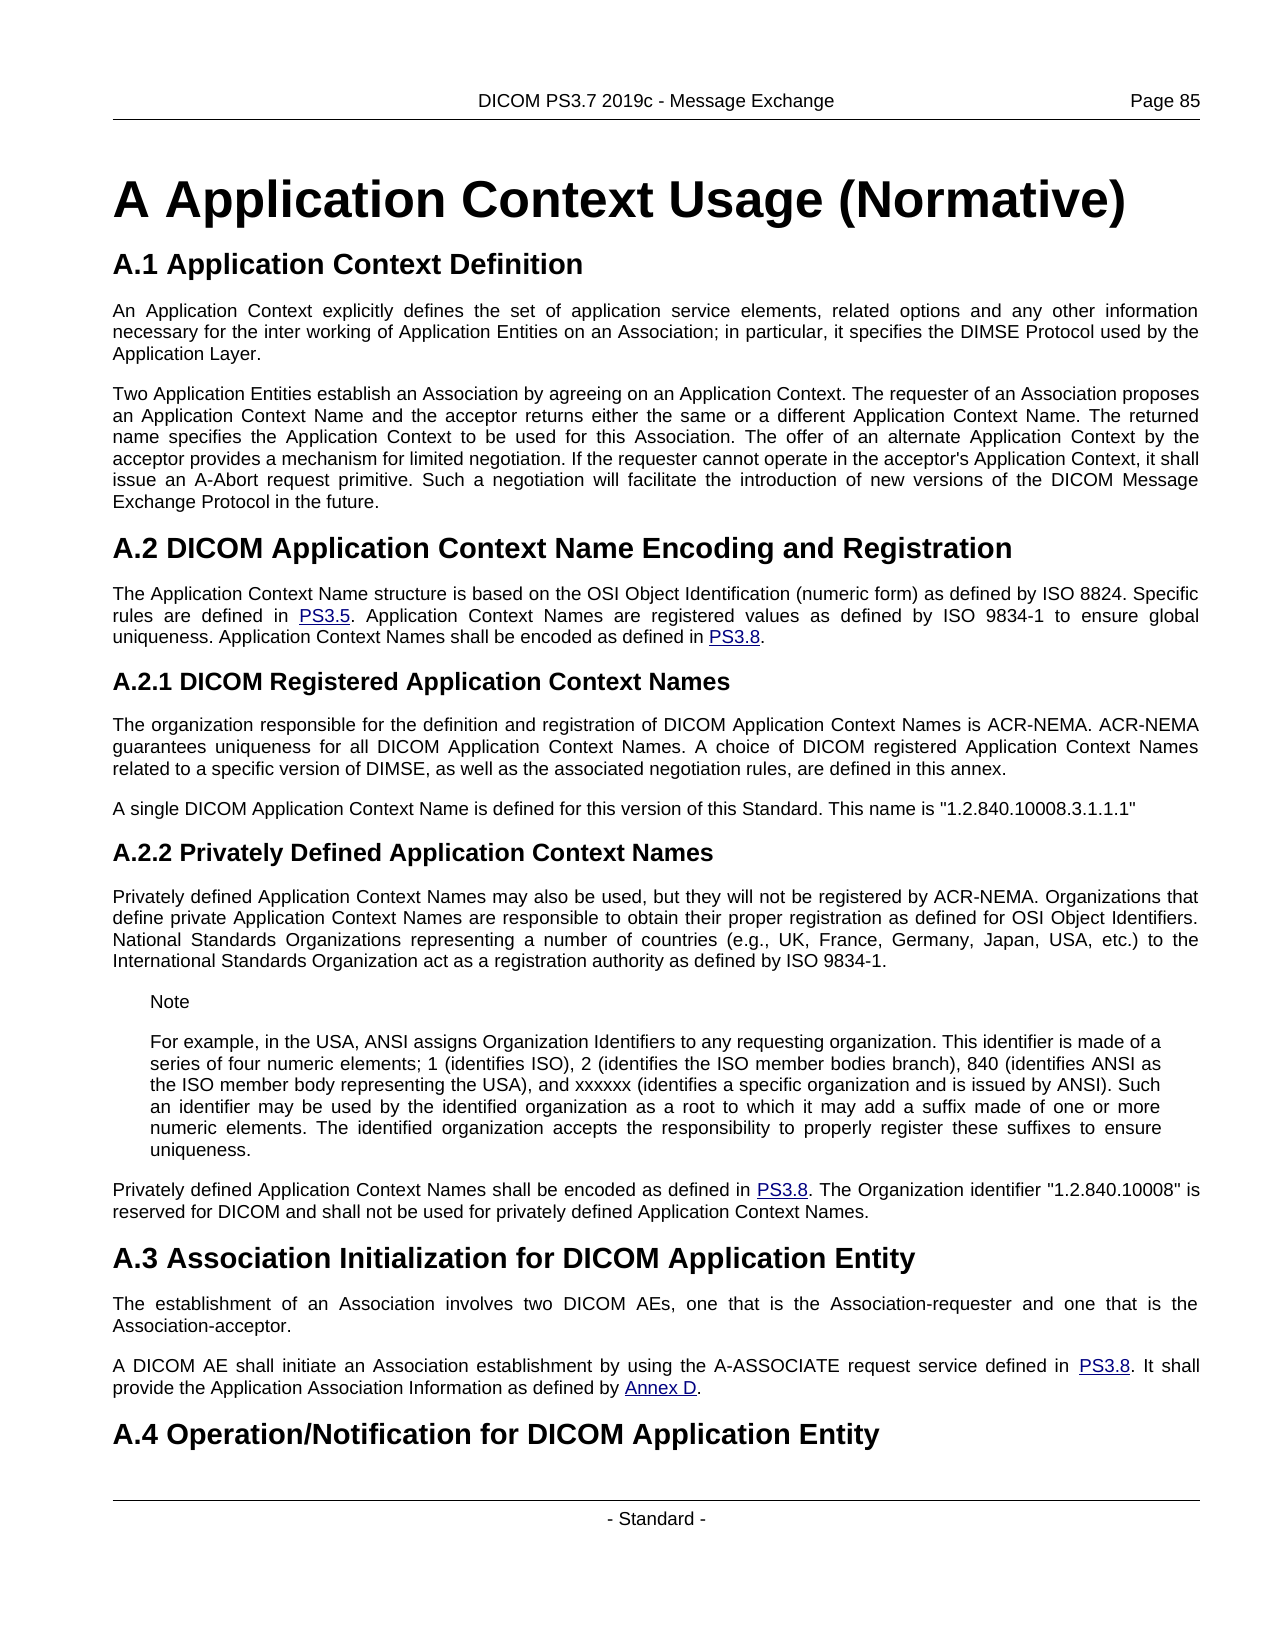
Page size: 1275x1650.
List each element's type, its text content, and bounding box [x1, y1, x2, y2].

text The organization responsible for the definition and registration of DICOM Application Context Names is ACR-NEMA. ACR-NEMA guarantees uniqueness for all DICOM Application Context Names. A choice of DICOM registered Application Context Names related to a specific version of DIMSE, as well as the associated negotiation rules, are defined in this annex. [112, 714, 1200, 779]
text Privately defined Application Context Names may also be used, but they will not be registered by ACR-NEMA. Organizations that define private Application Context Names are responsible to obtain their proper registration as defined for OSI Object Identifiers. National Standards Organizations representing a number of countries (e.g., UK, France, Germany, Japan, USA, etc.) to the International Standards Organization act as a registration authority as defined by ISO 9834-1. [112, 885, 1200, 972]
text A single DICOM Application Context Name is defined for this version of this Standard. This name is "1.2.840.10008.3.1.1.1" [112, 798, 1200, 819]
text A.3 Association Initialization for DICOM Application Entity [112, 1241, 1200, 1274]
text A DICOM AE shall initiate an Association establishment by using the A-ASSOCIATE request service defined in PS3.8. It shall provide the Application Association Information as defined by Annex D. [112, 1355, 1200, 1398]
text A.2.1 DICOM Registered Application Context Names [112, 667, 1200, 695]
text A.2.2 Privately Defined Application Context Names [112, 838, 1200, 867]
text The establishment of an Association involves two DICOM AEs, one that is the Association-requester and one that is the Association-acceptor. [112, 1293, 1200, 1336]
text Privately defined Application Context Names shall be encoded as defined in PS3.8. The Organization identifier "1.2.840.10008" is reserved for DICOM and shall not be used for privately defined Application Context Names. [112, 1179, 1200, 1222]
text Note [150, 990, 1162, 1012]
text A.2 DICOM Application Context Name Encoding and Registration [112, 531, 1200, 564]
text For example, in the USA, ANSI assigns Organization Identifiers to any requesting organization. This identifier is made of a series of four numeric elements; 1 (identifies ISO), 2 (identifies the ISO member bodies branch), 840 (identifies ANSI as the ISO member body representing the USA), and xxxxxx (identifies a specific organization and is issued by ANSI). Such an identifier may be used by the identified organization as a root to which it may add a suffix made of one or more numeric elements. The identified organization accepts the responsibility to properly register these suffixes to ensure uniqueness. [150, 1031, 1162, 1160]
text The Application Context Name structure is based on the OSI Object Identification (numeric form) as defined by ISO 8824. Specific rules are defined in PS3.5. Application Context Names are registered values as defined by ISO 9834-1 to ensure global uniqueness. Application Context Names shall be encoded as defined in PS3.8. [112, 583, 1200, 648]
text Two Application Entities establish an Association by agreeing on an Application Context. The requester of an Association proposes an Application Context Name and the acceptor returns either the same or a different Application Context Name. The returned name specifies the Application Context to be used for this Association. The offer of an alternate Application Context by the acceptor provides a mechanism for limited negotiation. If the requester cannot operate in the acceptor's Application Context, it shall issue an A-Abort request primitive. Such a negotiation will facilitate the introduction of new versions of the DICOM Message Exchange Protocol in the future. [112, 383, 1200, 512]
text A.4 Operation/Notification for DICOM Application Entity [112, 1417, 1200, 1450]
text A Application Context Usage (Normative) [112, 169, 1200, 228]
text A.1 Application Context Definition [112, 247, 1200, 281]
text An Application Context explicitly defines the set of application service elements, related options and any other information necessary for the inter working of Application Entities on an Association; in particular, it specifies the DIMSE Protocol used by the Application Layer. [112, 299, 1200, 364]
